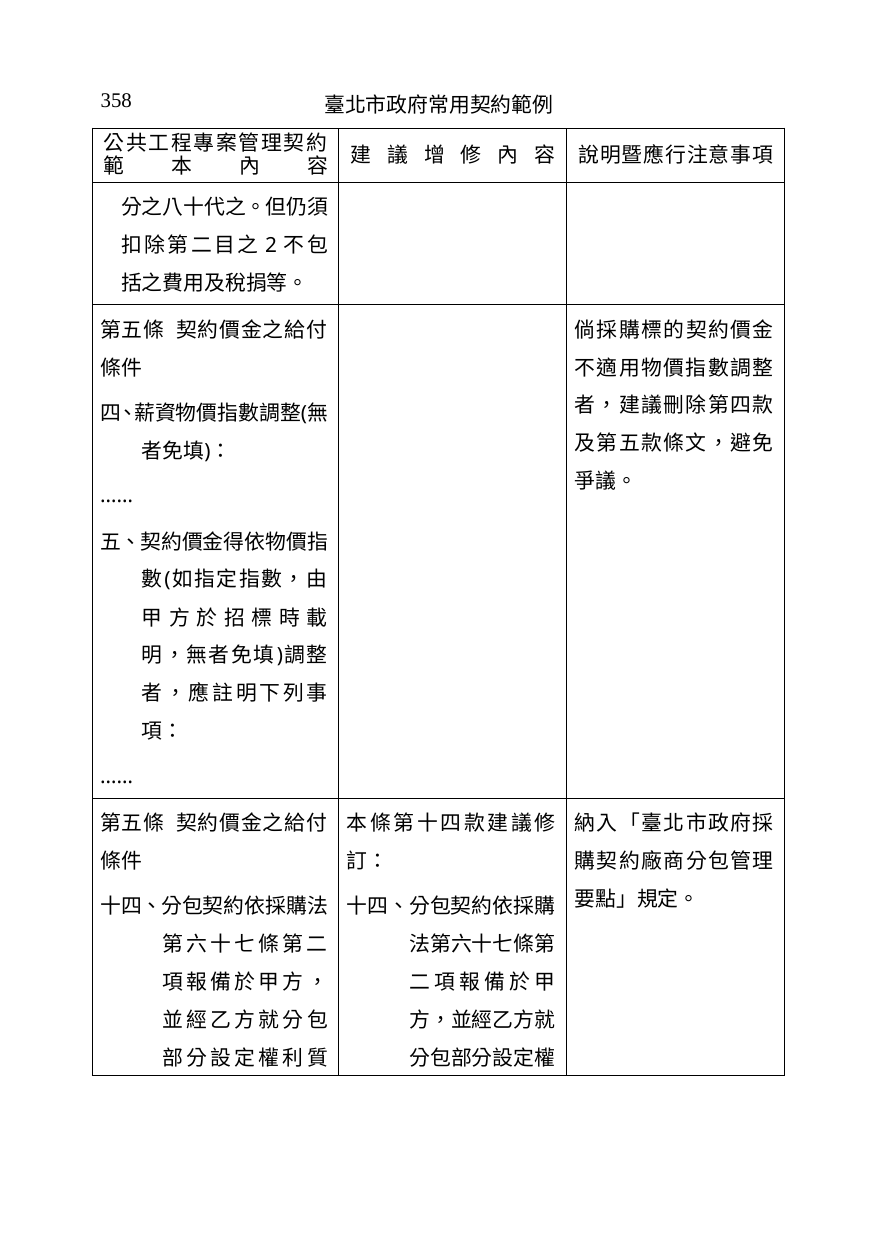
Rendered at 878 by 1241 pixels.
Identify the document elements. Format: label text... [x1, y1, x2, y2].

table_cell 納入「臺北市政府採購契約廠商分包管理要點」規定。 [567, 799, 784, 1075]
table_cell 本條第十四款建議修訂： 十四、分包契約依採購法第六十七條第二項報備於甲方，並經乙方就分包部分設定權 [339, 799, 566, 1075]
table_header 說明暨應行注意事項 [567, 129, 784, 182]
table_cell [339, 305, 566, 798]
table_cell 第五條 契約價金之給付條件 十四、分包契約依採購法第六十七條第二項報備於甲方，並經乙方就分包部分設定權利質 [93, 799, 338, 1075]
table_cell [339, 183, 566, 304]
table_cell 第五條 契約價金之給付條件 四、薪資物價指數調整(無者免填)： …… 五、契約價金得依物價指數(如指定指數，由甲方於招標時載明，無者免填)調整者，應註明下列事項： …… [93, 305, 338, 798]
table_cell 分之八十代之。但仍須扣除第二目之2不包括之費用及稅捐等。 [93, 183, 338, 304]
table_cell 倘採購標的契約價金不適用物價指數調整者，建議刪除第四款及第五款條文，避免爭議。 [567, 305, 784, 798]
table_header 建議增修內容 [339, 129, 566, 182]
table_header 公共工程專案管理契約範本內容 [93, 129, 338, 182]
table_cell [567, 183, 784, 304]
